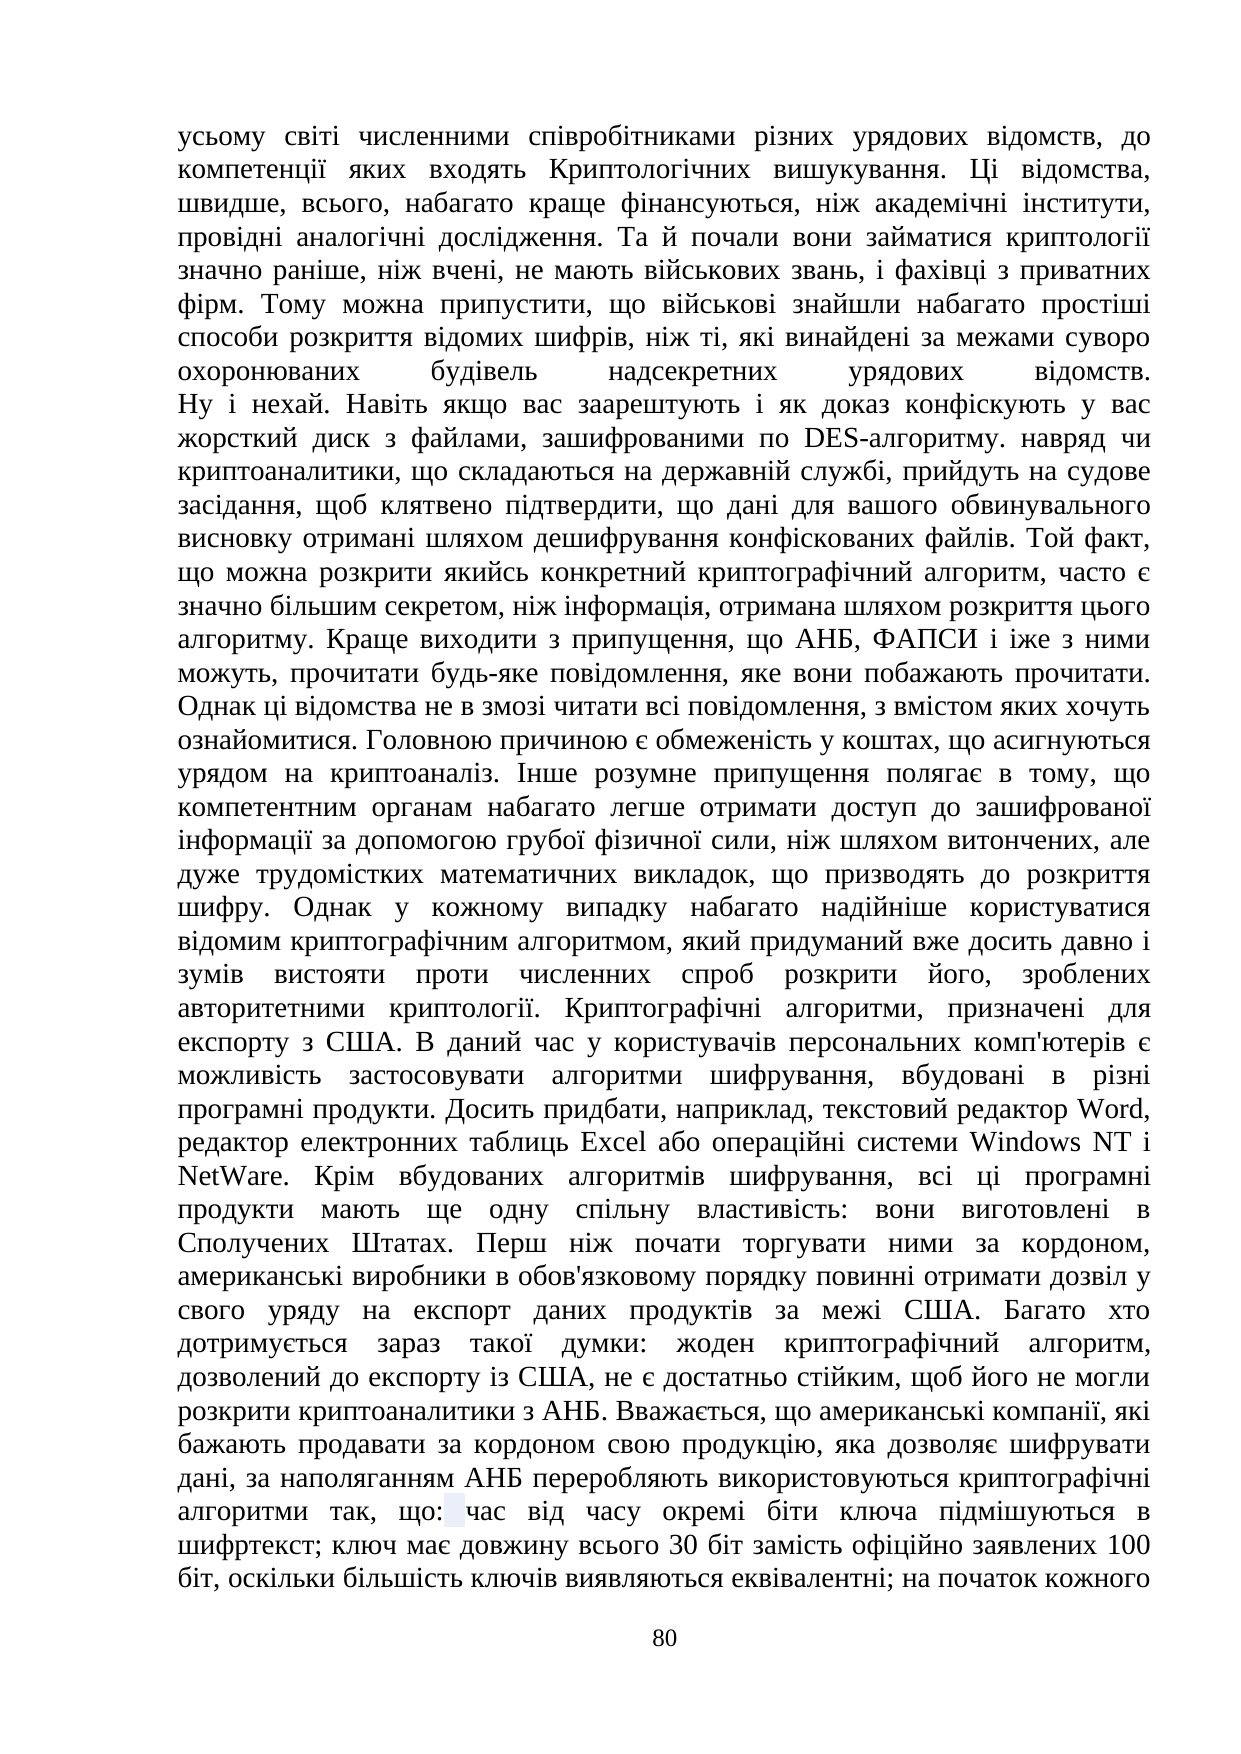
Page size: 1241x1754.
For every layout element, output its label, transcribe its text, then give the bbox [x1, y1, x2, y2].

text усьому світі численними співробітниками різних урядових відомств, до компетенції яких входять Криптологічних вишукування. Ці відомства, швидше, всього, набагато краще фінансуються, ніж академічні інститути, провідні аналогічні дослідження. Та й почали вони займатися криптології значно раніше, ніж вчені, не мають військових звань, і фахівці з приватних фірм. Тому можна припустити, що військові знайшли набагато простіші способи розкриття відомих шифрів, ніж ті, які винайдені за межами суворо охоронюваних будівель надсекретних урядових відомств. Ну і нехай. Навіть якщо вас заарештують і як доказ конфіскують у вас жорсткий диск з файлами, зашифрованими по DES-алгоритму. навряд чи криптоаналитики, що складаються на державній службі, прийдуть на судове засідання, щоб клятвено підтвердити, що дані для вашого обвинувального висновку отримані шляхом дешифрування конфіскованих файлів. Той факт, що можна розкрити якийсь конкретний криптографічний алгоритм, часто є значно більшим секретом, ніж інформація, отримана шляхом розкриття цього алгоритму. Краще виходити з припущення, що АНБ, ФАПСИ і іже з ними можуть, прочитати будь-яке повідомлення, яке вони побажають прочитати. Однак ці відомства не в змозі читати всі повідомлення, з вмістом яких хочуть ознайомитися. Головною причиною є обмеженість у коштах, що асигнуються урядом на криптоаналіз. Інше розумне припущення полягає в тому, що компетентним органам набагато легше отримати доступ до зашифрованої інформації за допомогою грубої фізичної сили, ніж шляхом витончених, але дуже трудомістких математичних викладок, що призводять до розкриття шифру. Однак у кожному випадку набагато надійніше користуватися відомим криптографічним алгоритмом, який придуманий вже досить давно і зумів вистояти проти численних спроб розкрити його, зроблених авторитетними криптології. Криптографічні алгоритми, призначені для експорту з США. В даний час у користувачів персональних комп'ютерів є можливість застосовувати алгоритми шифрування, вбудовані в різні програмні продукти. Досить придбати, наприклад, текстовий редактор Word, редактор електронних таблиць Excel або операційні системи Windows NT і NetWare. Крім вбудованих алгоритмів шифрування, всі ці програмні продукти мають ще одну спільну властивість: вони виготовлені в Сполучених Штатах. Перш ніж почати торгувати ними за кордоном, американські виробники в обов'язковому порядку повинні отримати дозвіл у свого уряду на експорт даних продуктів за межі США. Багато хто дотримується зараз такої думки: жоден криптографічний алгоритм, дозволений до експорту із США, не є достатньо стійким, щоб його не могли розкрити криптоаналитики з АНБ. Вважається, що американські компанії, які бажають продавати за кордоном свою продукцію, яка дозволяє шифрувати дані, за наполяганням АНБ переробляють використовуються криптографічні алгоритми так, що: час від часу окремі біти ключа підмішуються в шифртекст; ключ має довжину всього 30 біт замість офіційно заявлених 100 біт, оскільки більшість ключів виявляються еквівалентні; на початок кожного [177, 118, 1152, 1594]
